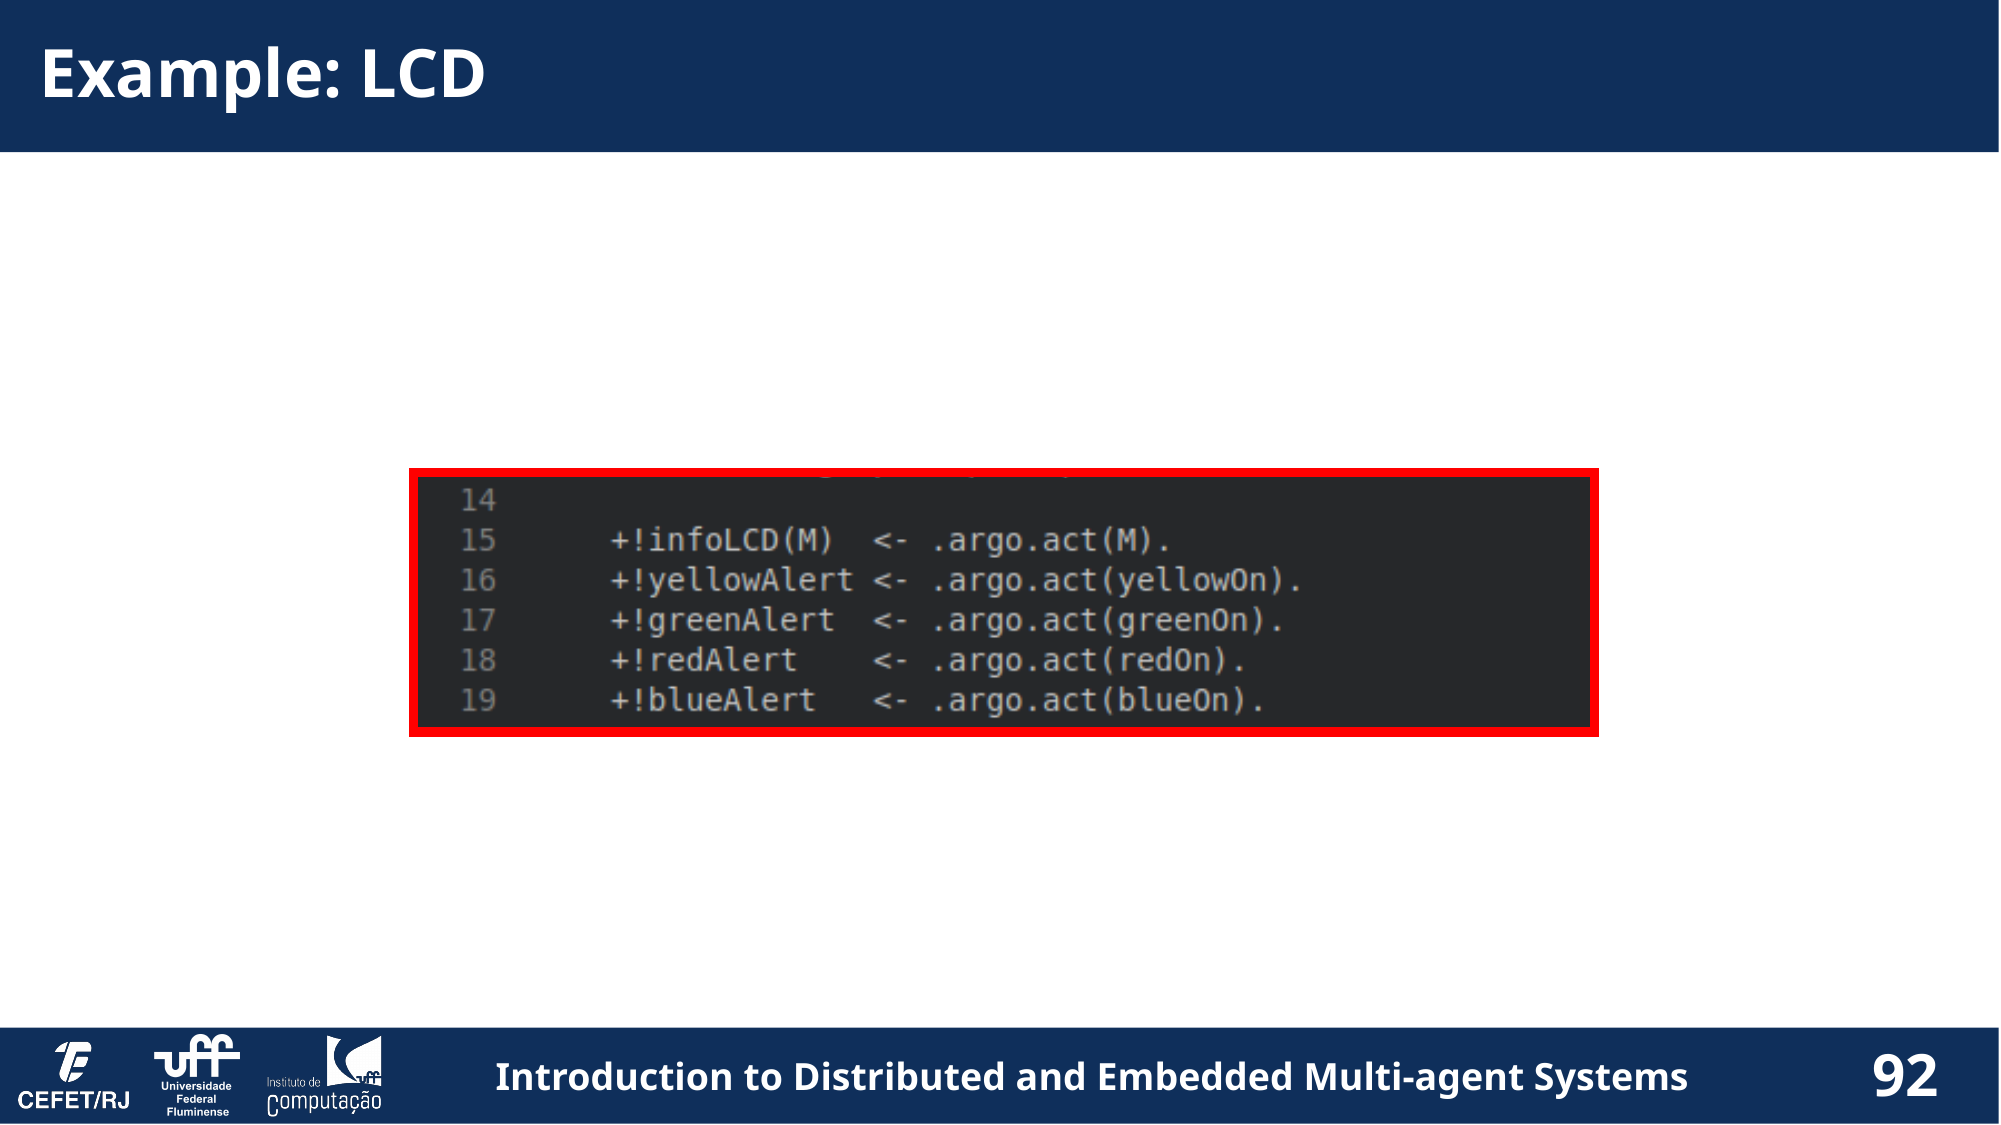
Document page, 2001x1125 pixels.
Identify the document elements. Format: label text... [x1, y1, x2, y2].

text_box Example: LCD [25, 23, 1999, 119]
picture [265, 1033, 383, 1117]
picture [418, 477, 1590, 727]
picture [153, 1033, 241, 1121]
picture [18, 1021, 129, 1125]
